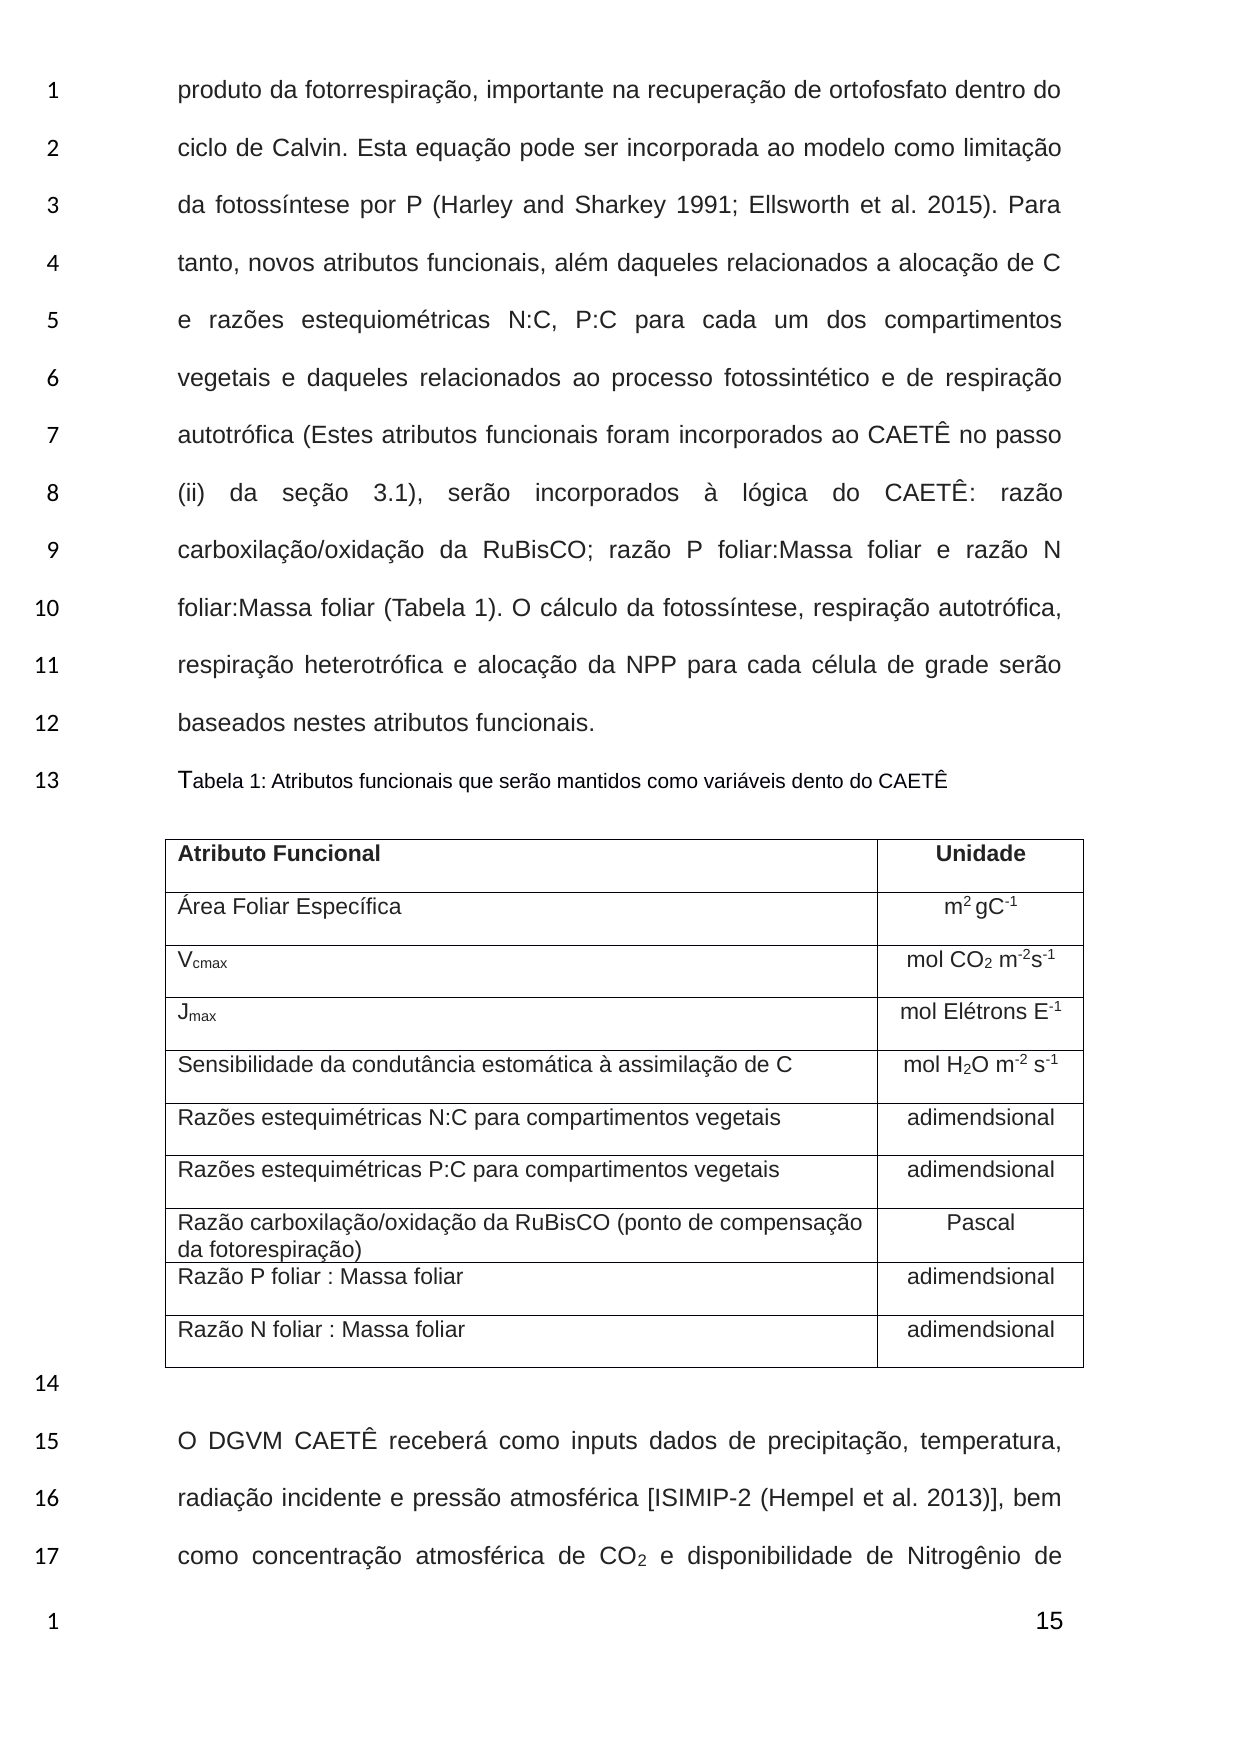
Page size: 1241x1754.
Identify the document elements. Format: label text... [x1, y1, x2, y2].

table_cell m2 gC-1 [878, 893, 1083, 944]
table_cell mol H2O m-2 s-1 [878, 1051, 1083, 1103]
table_cell mol CO2 m-2s-1 [878, 946, 1083, 997]
table_cell Vcmax [166, 946, 877, 997]
table_cell adimendsional [878, 1104, 1083, 1155]
table_cell Razão carboxilação/oxidação da RuBisCO (ponto de compensação da fotorespiração) [166, 1209, 877, 1262]
table_cell Pascal [878, 1209, 1083, 1262]
table_cell Razões estequimétricas P:C para compartimentos vegetais [166, 1156, 877, 1208]
text produto da fotorrespiração, importante na recuperação de ortofosfato dentro do ciclo de Calvin. Esta equação pode ser incorporada ao modelo como limitação da fotossíntese por P (Harley and Sharkey 1991; Ellsworth et al. 2015). Para tanto, novos atributos funcionais, além daqueles relacionados a alocação de C e razões estequiométricas N:C, P:C para cada um dos compartimentos vegetais e daqueles relacionados ao processo fotossintético e de respiração autotrófica (Estes atributos funcionais foram incorporados ao CAETÊ no passo (ii) da seção 3.1), serão incorporados à lógica do CAETÊ: razão carboxilação/oxidação da RuBisCO; razão P foliar:Massa foliar e razão N foliar:Massa foliar (Tabela 1). O cálculo da fotossíntese, respiração autotrófica, respiração heterotrófica e alocação da NPP para cada célula de grade serão baseados nestes atributos funcionais. [177, 75, 1063, 736]
table_cell Razão N foliar : Massa foliar [166, 1316, 877, 1367]
table_header Atributo Funcional [166, 840, 877, 892]
table_cell mol Elétrons E-1 [878, 998, 1083, 1050]
text O DGVM CAETÊ receberá como inputs dados de precipitação, temperatura, radiação incidente e pressão atmosférica [ISIMIP-2 (Hempel et al. 2013)], bem como concentração atmosférica de CO2 e disponibilidade de Nitrogênio de [177, 1426, 1063, 1569]
table_cell adimendsional [878, 1156, 1083, 1208]
table_cell Sensibilidade da condutância estomática à assimilação de C [166, 1051, 877, 1103]
table_cell Razões estequimétricas N:C para compartimentos vegetais [166, 1104, 877, 1155]
table_cell adimendsional [878, 1316, 1083, 1367]
table_cell Jmax [166, 998, 877, 1050]
table_cell Área Foliar Específica [166, 893, 877, 944]
table_cell adimendsional [878, 1263, 1083, 1314]
table_cell Razão P foliar : Massa foliar [166, 1263, 877, 1314]
table_header Unidade [878, 840, 1083, 892]
text Tabela 1: Atributos funcionais que serão mantidos como variáveis dento do CAETÊ [177, 765, 1063, 794]
